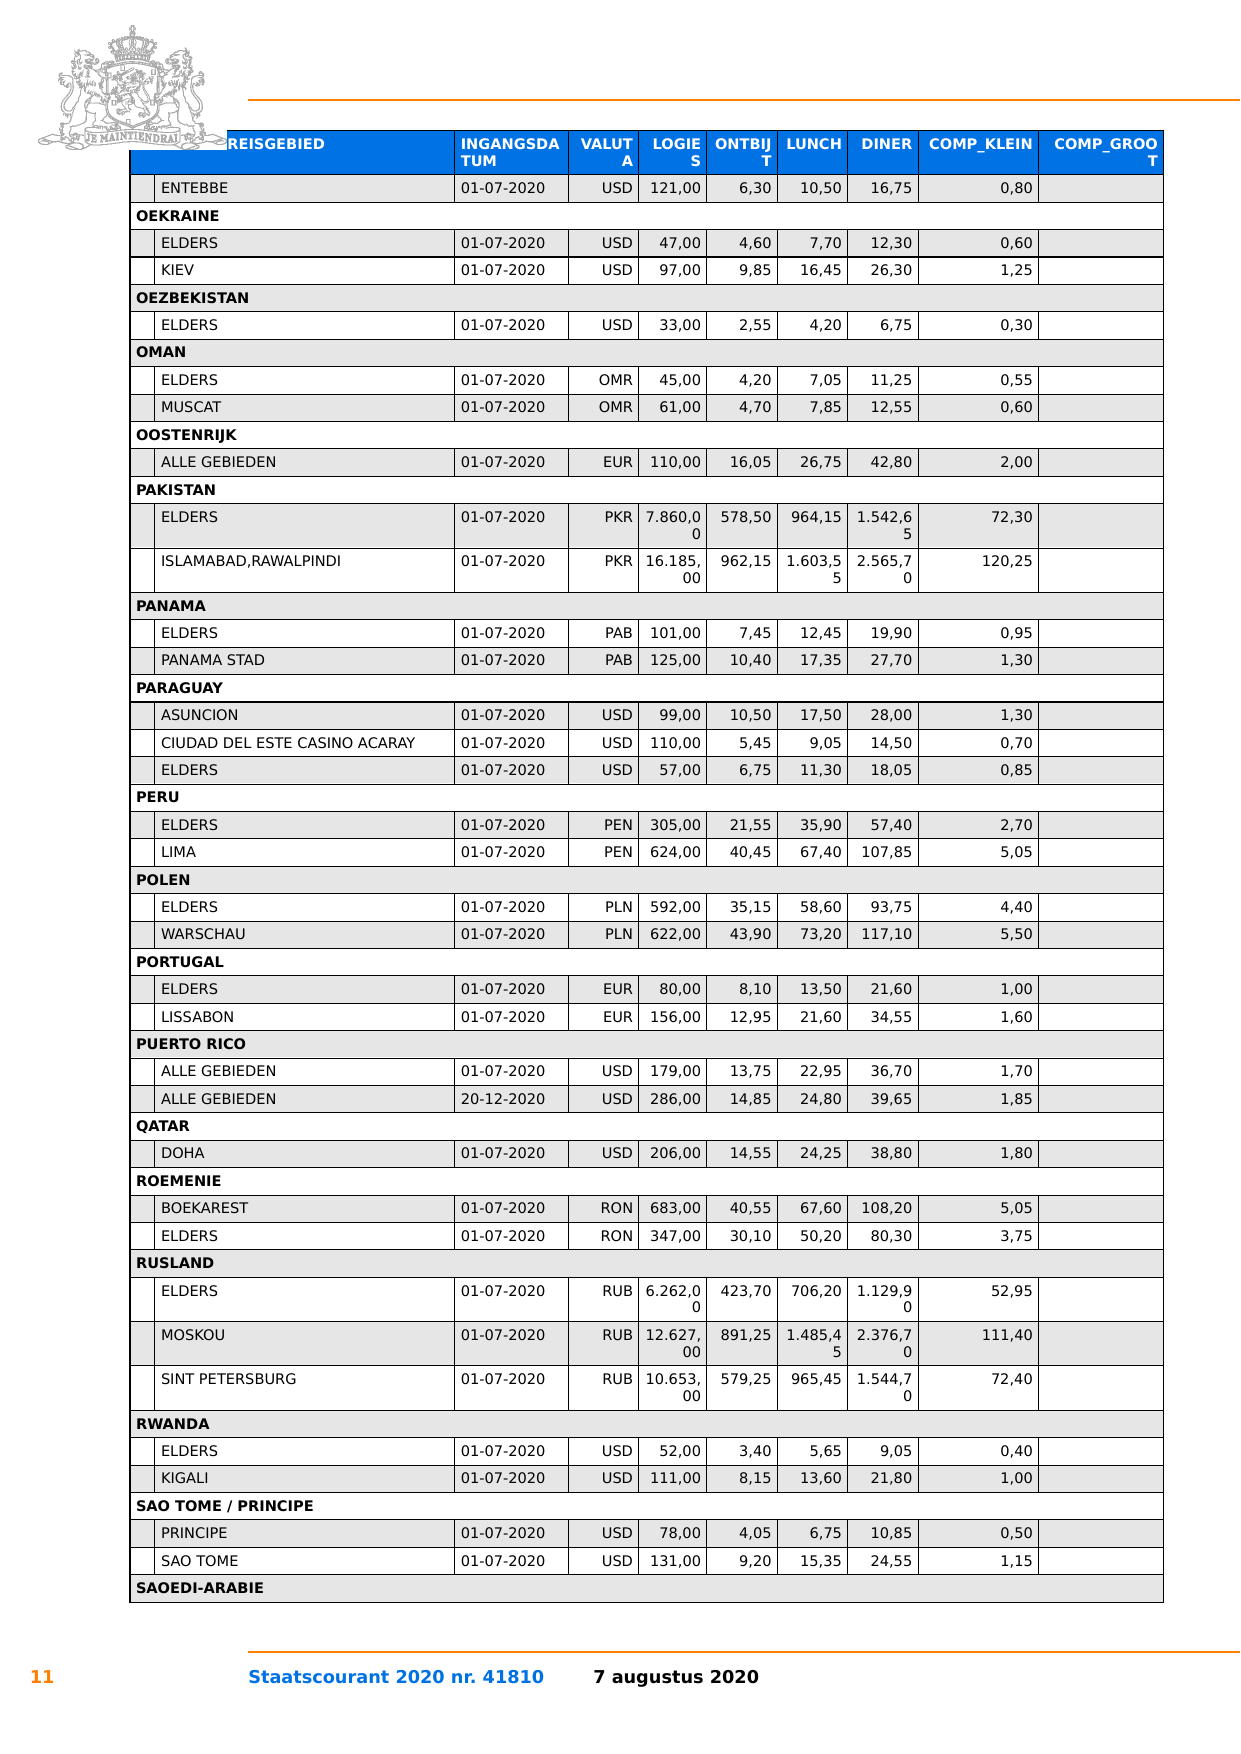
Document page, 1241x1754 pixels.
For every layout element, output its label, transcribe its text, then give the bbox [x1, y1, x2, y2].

table_cell OOSTENRIJK [131, 422, 1163, 448]
table_cell 5,05 [919, 839, 1038, 866]
table_cell ELDERS [155, 894, 454, 921]
table_cell [131, 812, 154, 838]
table_cell RUB [569, 1278, 638, 1321]
table_cell 2,55 [707, 312, 777, 339]
picture [38, 25, 227, 150]
table_cell [1039, 703, 1163, 729]
table_cell [1039, 1366, 1163, 1410]
table_cell 305,00 [639, 812, 706, 838]
table_cell 1,00 [919, 1466, 1038, 1492]
table_cell 17,50 [778, 703, 847, 729]
table_cell 24,80 [778, 1086, 847, 1112]
table_cell 0,80 [919, 175, 1038, 202]
table_cell 33,00 [639, 312, 706, 339]
table_cell 10,50 [778, 175, 847, 202]
table_cell 19,90 [848, 620, 918, 647]
table_cell [131, 549, 154, 592]
table_cell USD [569, 1059, 638, 1085]
table_cell [1039, 230, 1163, 256]
table_cell 592,00 [639, 894, 706, 921]
table_cell 0,60 [919, 395, 1038, 421]
table_cell [131, 1520, 154, 1547]
table_cell 47,00 [639, 230, 706, 256]
table_cell USD [569, 175, 638, 202]
table_cell 01-07-2020 [455, 922, 568, 948]
table_cell 7,05 [778, 367, 847, 393]
table_cell 7,70 [778, 230, 847, 256]
table_cell CIUDAD DEL ESTE CASINO ACARAY [155, 730, 454, 756]
table_cell 423,70 [707, 1278, 777, 1321]
table_cell [1039, 1059, 1163, 1085]
table_cell PKR [569, 549, 638, 592]
table_cell PKR [569, 504, 638, 547]
table_cell [1039, 839, 1163, 866]
table_cell PEN [569, 812, 638, 838]
table_cell 01-07-2020 [455, 549, 568, 592]
table_cell 39,65 [848, 1086, 918, 1112]
table_cell 01-07-2020 [455, 367, 568, 393]
table_cell 125,00 [639, 648, 706, 674]
table_cell 01-07-2020 [455, 1196, 568, 1222]
table_cell 01-07-2020 [455, 312, 568, 339]
table_cell 1.542,65 [848, 504, 918, 547]
table_cell RWANDA [131, 1411, 1163, 1437]
table_cell [1039, 258, 1163, 284]
table_cell [131, 1196, 154, 1222]
table_cell 0,85 [919, 757, 1038, 783]
table_cell [1039, 1438, 1163, 1464]
table_cell 12,30 [848, 230, 918, 256]
table_cell 6,75 [778, 1520, 847, 1547]
table_cell 24,55 [848, 1548, 918, 1574]
table_cell 14,55 [707, 1141, 777, 1167]
table_cell EUR [569, 449, 638, 476]
table_cell 43,90 [707, 922, 777, 948]
table_cell 0,60 [919, 230, 1038, 256]
table_cell 93,75 [848, 894, 918, 921]
table_cell 57,00 [639, 757, 706, 783]
table_cell [131, 1141, 154, 1167]
table_cell PAB [569, 620, 638, 647]
table_cell [1039, 1141, 1163, 1167]
table_cell PARAGUAY [131, 675, 1163, 701]
table_cell USD [569, 730, 638, 756]
table_cell 01-07-2020 [455, 757, 568, 783]
table_cell 1,00 [919, 976, 1038, 1003]
table_cell WARSCHAU [155, 922, 454, 948]
table_cell 5,45 [707, 730, 777, 756]
table_cell 01-07-2020 [455, 230, 568, 256]
table_cell 12,55 [848, 395, 918, 421]
table_cell 01-07-2020 [455, 1004, 568, 1030]
table_cell OMAN [131, 340, 1163, 366]
table_cell [1039, 1466, 1163, 1492]
table_cell 108,20 [848, 1196, 918, 1222]
table_cell [1039, 1196, 1163, 1222]
table_cell PLN [569, 894, 638, 921]
table_cell [1039, 1322, 1163, 1365]
table_cell [131, 1086, 154, 1112]
table_cell [131, 1223, 154, 1249]
table_cell [1039, 367, 1163, 393]
table_cell 964,15 [778, 504, 847, 547]
table_cell DOHA [155, 1141, 454, 1167]
table_cell 21,60 [778, 1004, 847, 1030]
table_cell 111,00 [639, 1466, 706, 1492]
table_cell PRINCIPE [155, 1520, 454, 1547]
table_cell 01-07-2020 [455, 449, 568, 476]
table_cell 10.653,00 [639, 1366, 706, 1410]
table_header COMP_GROOT [1039, 131, 1163, 174]
table_cell 624,00 [639, 839, 706, 866]
table_cell RON [569, 1196, 638, 1222]
table_cell 286,00 [639, 1086, 706, 1112]
table_cell RUSLAND [131, 1250, 1163, 1277]
table_cell 1.544,70 [848, 1366, 918, 1410]
table_cell ELDERS [155, 230, 454, 256]
table_cell 15,35 [778, 1548, 847, 1574]
table_cell 01-07-2020 [455, 1223, 568, 1249]
table_cell 58,60 [778, 894, 847, 921]
table_cell RUB [569, 1322, 638, 1365]
table_cell EUR [569, 1004, 638, 1030]
table_cell [131, 175, 154, 202]
table_cell 01-07-2020 [455, 258, 568, 284]
table_cell [131, 922, 154, 948]
table_cell [1039, 395, 1163, 421]
table_cell [1039, 549, 1163, 592]
table_cell 45,00 [639, 367, 706, 393]
table_cell 01-07-2020 [455, 839, 568, 866]
table_cell 5,50 [919, 922, 1038, 948]
table_cell LIMA [155, 839, 454, 866]
table_cell 01-07-2020 [455, 703, 568, 729]
table_cell 01-07-2020 [455, 1278, 568, 1321]
table_cell SAOEDI-ARABIE [131, 1575, 1163, 1602]
table_cell OMR [569, 367, 638, 393]
table_cell [1039, 449, 1163, 476]
table_cell 10,85 [848, 1520, 918, 1547]
table_cell USD [569, 312, 638, 339]
table_cell [131, 449, 154, 476]
table_cell PANAMA STAD [155, 648, 454, 674]
table_cell 16,75 [848, 175, 918, 202]
table_cell PAKISTAN [131, 477, 1163, 503]
table_cell [1039, 620, 1163, 647]
table_cell 38,80 [848, 1141, 918, 1167]
table_cell 347,00 [639, 1223, 706, 1249]
table_cell 01-07-2020 [455, 730, 568, 756]
table_cell 35,90 [778, 812, 847, 838]
table_cell 179,00 [639, 1059, 706, 1085]
table_cell [131, 1466, 154, 1492]
table_cell 12,45 [778, 620, 847, 647]
table_cell 01-07-2020 [455, 504, 568, 547]
table_header COMP_KLEIN [919, 131, 1038, 174]
table_cell [131, 230, 154, 256]
table_cell 0,70 [919, 730, 1038, 756]
table_cell 20-12-2020 [455, 1086, 568, 1112]
table_cell 01-07-2020 [455, 1466, 568, 1492]
table_cell [131, 1438, 154, 1464]
table_cell 01-07-2020 [455, 175, 568, 202]
table_cell 111,40 [919, 1322, 1038, 1365]
table_cell 01-07-2020 [455, 1520, 568, 1547]
table_cell [1039, 976, 1163, 1003]
table_cell 01-07-2020 [455, 648, 568, 674]
table_cell [1039, 312, 1163, 339]
table_cell OMR [569, 395, 638, 421]
table_cell 579,25 [707, 1366, 777, 1410]
table_cell 61,00 [639, 395, 706, 421]
table_cell KIEV [155, 258, 454, 284]
table_header INGANGSDATUM [455, 131, 568, 174]
table_cell 97,00 [639, 258, 706, 284]
table_cell 01-07-2020 [455, 812, 568, 838]
table_cell 6,75 [848, 312, 918, 339]
table_cell 1.603,55 [778, 549, 847, 592]
table_cell ELDERS [155, 1278, 454, 1321]
table_cell ELDERS [155, 812, 454, 838]
table_cell MOSKOU [155, 1322, 454, 1365]
table_cell 891,25 [707, 1322, 777, 1365]
table_cell [131, 367, 154, 393]
table_cell 12,95 [707, 1004, 777, 1030]
table_cell 4,20 [778, 312, 847, 339]
table_cell USD [569, 258, 638, 284]
table_cell USD [569, 1438, 638, 1464]
table_cell [131, 1059, 154, 1085]
table_cell 9,05 [778, 730, 847, 756]
table_cell 110,00 [639, 449, 706, 476]
table_cell 13,50 [778, 976, 847, 1003]
table_cell ROEMENIE [131, 1168, 1163, 1194]
table_cell 1.485,45 [778, 1322, 847, 1365]
table_cell 42,80 [848, 449, 918, 476]
table_cell SAO TOME / PRINCIPE [131, 1493, 1163, 1519]
table_cell 52,95 [919, 1278, 1038, 1321]
table_cell [131, 312, 154, 339]
table_cell 52,00 [639, 1438, 706, 1464]
table_cell [1039, 1278, 1163, 1321]
table_cell [131, 1366, 154, 1410]
table_cell 01-07-2020 [455, 395, 568, 421]
table_cell 0,55 [919, 367, 1038, 393]
table_cell 2,00 [919, 449, 1038, 476]
table_cell 1,30 [919, 648, 1038, 674]
table_cell 965,45 [778, 1366, 847, 1410]
table_cell 2.565,70 [848, 549, 918, 592]
table_cell 30,10 [707, 1223, 777, 1249]
table_cell SINT PETERSBURG [155, 1366, 454, 1410]
table_cell 0,40 [919, 1438, 1038, 1464]
table_cell [131, 1322, 154, 1365]
table_cell 10,40 [707, 648, 777, 674]
table_cell PANAMA [131, 593, 1163, 619]
table_cell 13,75 [707, 1059, 777, 1085]
table_cell USD [569, 230, 638, 256]
table_cell 3,75 [919, 1223, 1038, 1249]
table_cell 4,20 [707, 367, 777, 393]
table_cell POLEN [131, 867, 1163, 893]
table_cell 4,05 [707, 1520, 777, 1547]
table_cell [1039, 1548, 1163, 1574]
table_cell [131, 395, 154, 421]
table_cell 4,40 [919, 894, 1038, 921]
table_cell 26,30 [848, 258, 918, 284]
table_cell 578,50 [707, 504, 777, 547]
table_cell EUR [569, 976, 638, 1003]
table_cell 962,15 [707, 549, 777, 592]
table_cell 9,20 [707, 1548, 777, 1574]
table_cell 72,40 [919, 1366, 1038, 1410]
table_cell 110,00 [639, 730, 706, 756]
table_cell [1039, 894, 1163, 921]
table_cell [131, 1278, 154, 1321]
table_cell ELDERS [155, 976, 454, 1003]
table_cell 1,70 [919, 1059, 1038, 1085]
table_cell 622,00 [639, 922, 706, 948]
table_cell 67,60 [778, 1196, 847, 1222]
table_cell 9,05 [848, 1438, 918, 1464]
table_cell 706,20 [778, 1278, 847, 1321]
table_cell RON [569, 1223, 638, 1249]
table_cell [131, 1548, 154, 1574]
table_header ONTBIJT [707, 131, 777, 174]
table_cell 01-07-2020 [455, 1059, 568, 1085]
table_cell [131, 648, 154, 674]
table_cell [1039, 1086, 1163, 1112]
table_header REISGEBIED [131, 131, 454, 174]
table_cell 156,00 [639, 1004, 706, 1030]
table_cell 0,50 [919, 1520, 1038, 1547]
table_cell 9,85 [707, 258, 777, 284]
table_cell 2,70 [919, 812, 1038, 838]
table_cell 6.262,00 [639, 1278, 706, 1321]
table_cell 28,00 [848, 703, 918, 729]
table_cell USD [569, 1466, 638, 1492]
table_cell ELDERS [155, 1438, 454, 1464]
table_cell 1,80 [919, 1141, 1038, 1167]
table_cell [131, 839, 154, 866]
table_cell USD [569, 1520, 638, 1547]
table_cell [1039, 812, 1163, 838]
table_cell 8,15 [707, 1466, 777, 1492]
table_cell 7.860,00 [639, 504, 706, 547]
table_cell 6,75 [707, 757, 777, 783]
table_cell 01-07-2020 [455, 1366, 568, 1410]
table_cell 26,75 [778, 449, 847, 476]
table_cell [1039, 922, 1163, 948]
table_cell ENTEBBE [155, 175, 454, 202]
table_cell ALLE GEBIEDEN [155, 449, 454, 476]
table_cell [131, 976, 154, 1003]
table_cell 5,65 [778, 1438, 847, 1464]
table_cell 5,05 [919, 1196, 1038, 1222]
table_cell 14,50 [848, 730, 918, 756]
table_cell [131, 730, 154, 756]
table_cell 21,60 [848, 976, 918, 1003]
table_cell 40,55 [707, 1196, 777, 1222]
table_cell ELDERS [155, 757, 454, 783]
table_cell PLN [569, 922, 638, 948]
table_cell 36,70 [848, 1059, 918, 1085]
table_cell [1039, 175, 1163, 202]
table_cell 27,70 [848, 648, 918, 674]
table_cell USD [569, 1141, 638, 1167]
table_cell 0,95 [919, 620, 1038, 647]
table_cell 1,30 [919, 703, 1038, 729]
table_cell 99,00 [639, 703, 706, 729]
table_cell 7,45 [707, 620, 777, 647]
table_cell 16,05 [707, 449, 777, 476]
table_cell 7,85 [778, 395, 847, 421]
table_cell [1039, 1520, 1163, 1547]
table_cell 131,00 [639, 1548, 706, 1574]
table_cell USD [569, 1548, 638, 1574]
table_cell 18,05 [848, 757, 918, 783]
table_cell 01-07-2020 [455, 894, 568, 921]
table_cell 1,15 [919, 1548, 1038, 1574]
table_cell 683,00 [639, 1196, 706, 1222]
table_cell 16.185,00 [639, 549, 706, 592]
table_cell 50,20 [778, 1223, 847, 1249]
table_cell 121,00 [639, 175, 706, 202]
table_cell 4,70 [707, 395, 777, 421]
table_cell 01-07-2020 [455, 620, 568, 647]
table_cell PEN [569, 839, 638, 866]
table_cell [131, 894, 154, 921]
table_cell USD [569, 703, 638, 729]
table_cell 1.129,90 [848, 1278, 918, 1321]
table_cell QATAR [131, 1113, 1163, 1140]
table_cell [131, 504, 154, 547]
table_cell [1039, 504, 1163, 547]
table_cell 78,00 [639, 1520, 706, 1547]
table_cell [1039, 648, 1163, 674]
table_cell MUSCAT [155, 395, 454, 421]
table_cell [1039, 1223, 1163, 1249]
table_cell 34,55 [848, 1004, 918, 1030]
table_cell ALLE GEBIEDEN [155, 1086, 454, 1112]
table_cell RUB [569, 1366, 638, 1410]
table_cell ELDERS [155, 1223, 454, 1249]
table_cell BOEKAREST [155, 1196, 454, 1222]
table_cell 3,40 [707, 1438, 777, 1464]
table_cell SAO TOME [155, 1548, 454, 1574]
table_header LOGIES [639, 131, 706, 174]
table_cell 11,25 [848, 367, 918, 393]
table_cell OEKRAINE [131, 203, 1163, 229]
table_cell [131, 1004, 154, 1030]
table_cell 4,60 [707, 230, 777, 256]
table_header DINER [848, 131, 918, 174]
table_cell 10,50 [707, 703, 777, 729]
table_cell 72,30 [919, 504, 1038, 547]
table_cell USD [569, 1086, 638, 1112]
table_cell [1039, 1004, 1163, 1030]
table_header VALUTA [569, 131, 638, 174]
table_cell 35,15 [707, 894, 777, 921]
table_cell PAB [569, 648, 638, 674]
table_cell 80,00 [639, 976, 706, 1003]
table_cell [131, 620, 154, 647]
table_cell PUERTO RICO [131, 1031, 1163, 1057]
table_cell KIGALI [155, 1466, 454, 1492]
table_cell 21,55 [707, 812, 777, 838]
table_cell 01-07-2020 [455, 976, 568, 1003]
table_cell [1039, 730, 1163, 756]
table_cell 67,40 [778, 839, 847, 866]
table_cell ASUNCION [155, 703, 454, 729]
table_cell OEZBEKISTAN [131, 285, 1163, 311]
table_cell 73,20 [778, 922, 847, 948]
table_cell ELDERS [155, 367, 454, 393]
table_cell 107,85 [848, 839, 918, 866]
table_cell [131, 703, 154, 729]
table_cell 01-07-2020 [455, 1438, 568, 1464]
table_cell USD [569, 757, 638, 783]
table_cell 117,10 [848, 922, 918, 948]
table_cell 21,80 [848, 1466, 918, 1492]
table_cell [1039, 757, 1163, 783]
table_cell 40,45 [707, 839, 777, 866]
table_cell 6,30 [707, 175, 777, 202]
table_cell PERU [131, 785, 1163, 811]
table_cell 0,30 [919, 312, 1038, 339]
table_cell 101,00 [639, 620, 706, 647]
table_cell 01-07-2020 [455, 1548, 568, 1574]
table_cell 8,10 [707, 976, 777, 1003]
table_cell 13,60 [778, 1466, 847, 1492]
table_cell 1,60 [919, 1004, 1038, 1030]
table_cell ELDERS [155, 620, 454, 647]
table_cell ELDERS [155, 312, 454, 339]
table_cell ISLAMABAD,RAWALPINDI [155, 549, 454, 592]
table_cell ALLE GEBIEDEN [155, 1059, 454, 1085]
table_cell 14,85 [707, 1086, 777, 1112]
table_cell 57,40 [848, 812, 918, 838]
table_cell 120,25 [919, 549, 1038, 592]
table_cell [131, 258, 154, 284]
table_cell 24,25 [778, 1141, 847, 1167]
table_cell 1,25 [919, 258, 1038, 284]
table_cell [131, 757, 154, 783]
table_cell 22,95 [778, 1059, 847, 1085]
table_cell 1,85 [919, 1086, 1038, 1112]
table_cell 16,45 [778, 258, 847, 284]
table_cell 11,30 [778, 757, 847, 783]
table_cell 01-07-2020 [455, 1141, 568, 1167]
table_header LUNCH [778, 131, 847, 174]
table_cell PORTUGAL [131, 949, 1163, 975]
table_cell 2.376,70 [848, 1322, 918, 1365]
table_cell 17,35 [778, 648, 847, 674]
table_cell LISSABON [155, 1004, 454, 1030]
table_cell 80,30 [848, 1223, 918, 1249]
table_cell 206,00 [639, 1141, 706, 1167]
table_cell ELDERS [155, 504, 454, 547]
table_cell 12.627,00 [639, 1322, 706, 1365]
table_cell 01-07-2020 [455, 1322, 568, 1365]
